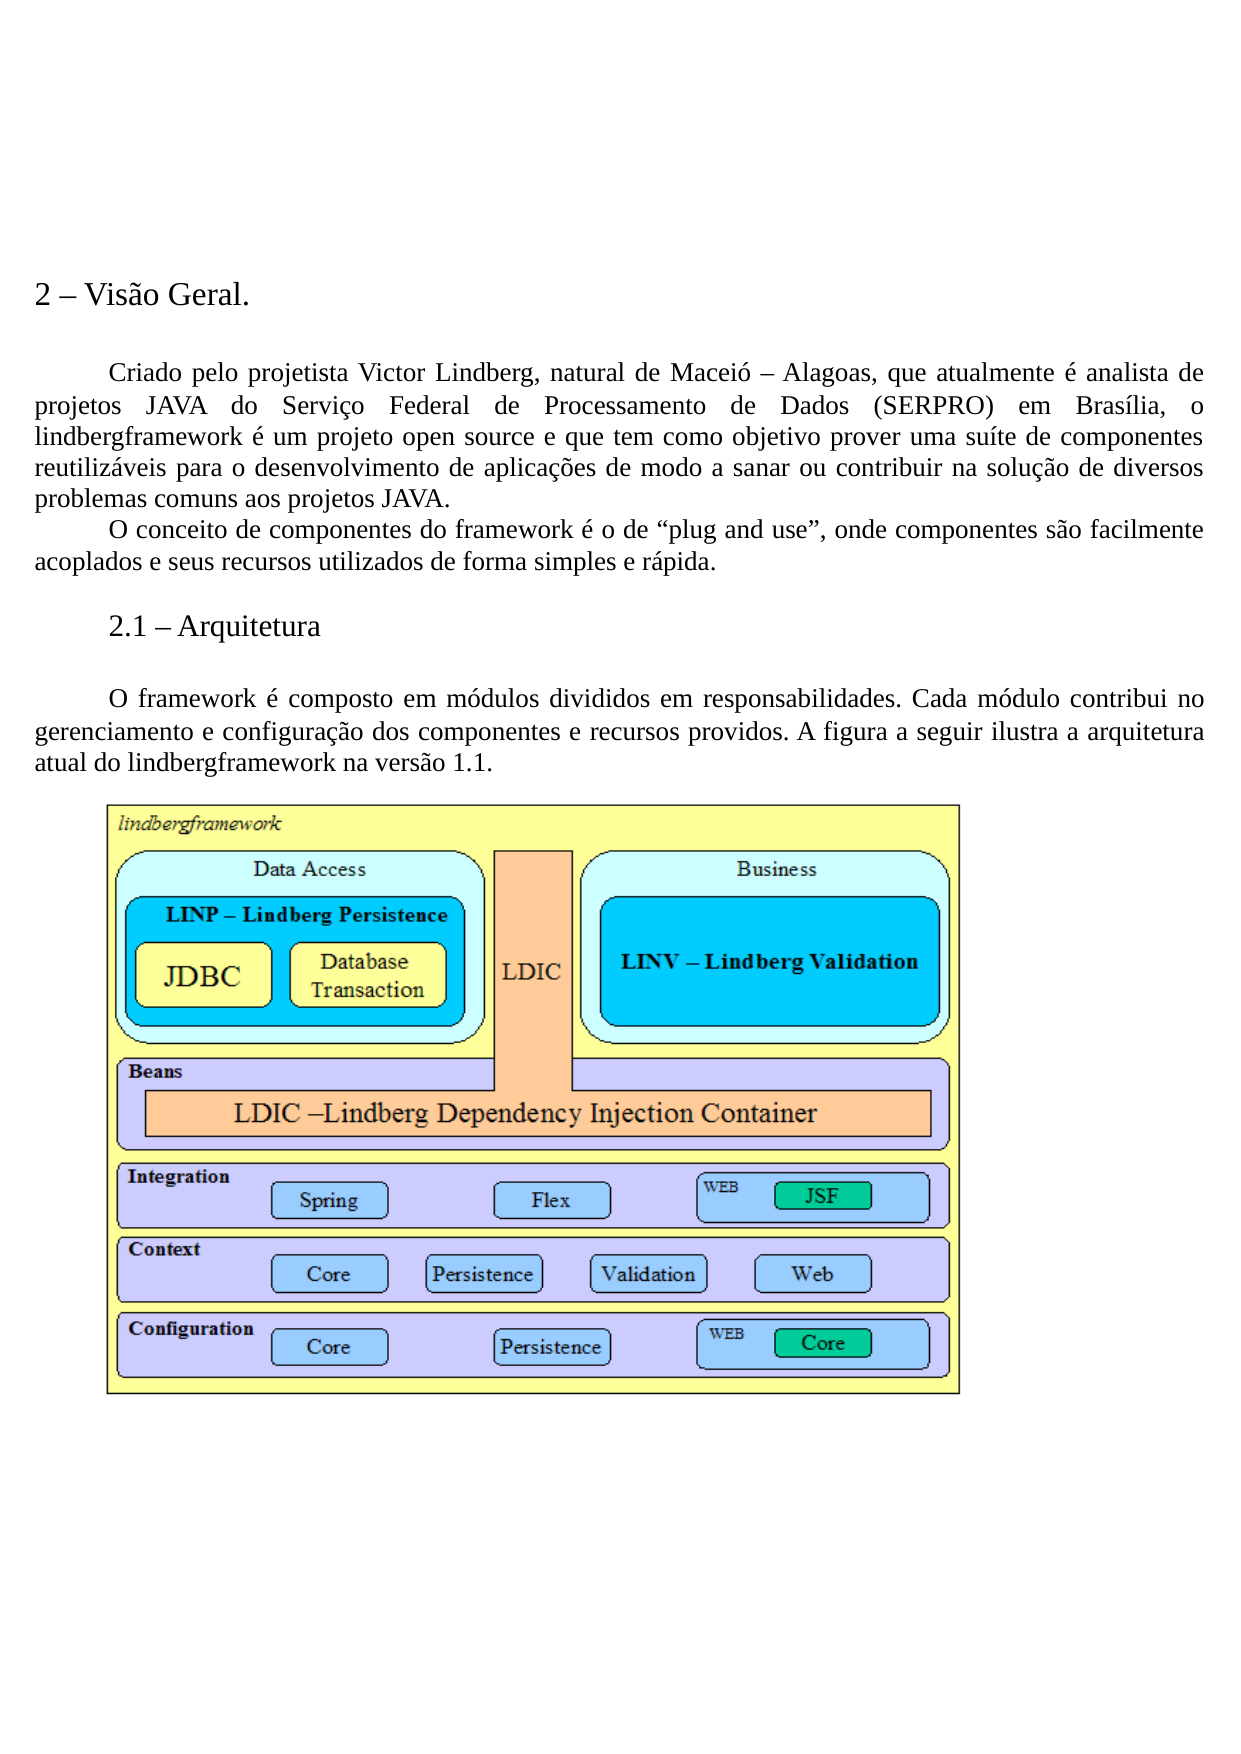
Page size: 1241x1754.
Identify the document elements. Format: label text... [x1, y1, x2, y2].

text O framework é composto em módulos divididos em responsabilidades. Cada módulo contribui no gerenciamento e configuração dos componentes e recursos providos. A figura a seguir ilustra a arquitetura atual do lindbergframework na versão 1.1. [34, 679, 1206, 777]
text Criado pelo projetista Victor Lindberg, natural de Maceió – Alagoas, que atualmente é analista de projetos JAVA do Serviço Federal de Processamento de Dados (SERPRO) em Brasília, o lindbergframework é um projeto open source e que tem como objetivo prover uma suíte de componentes reutilizáveis para o desenvolvimento de aplicações de modo a sanar ou contribuir na solução de diversos problemas comuns aos projetos JAVA. [34, 351, 1206, 513]
picture [104, 802, 963, 1397]
text O conceito de componentes do framework é o de “plug and use”, onde componentes são facilmente acoplados e seus recursos utilizados de forma simples e rápida. [34, 513, 1206, 576]
text 2 – Visão Geral. [34, 274, 1206, 312]
text 2.1 – Arquitetura [34, 607, 1206, 643]
